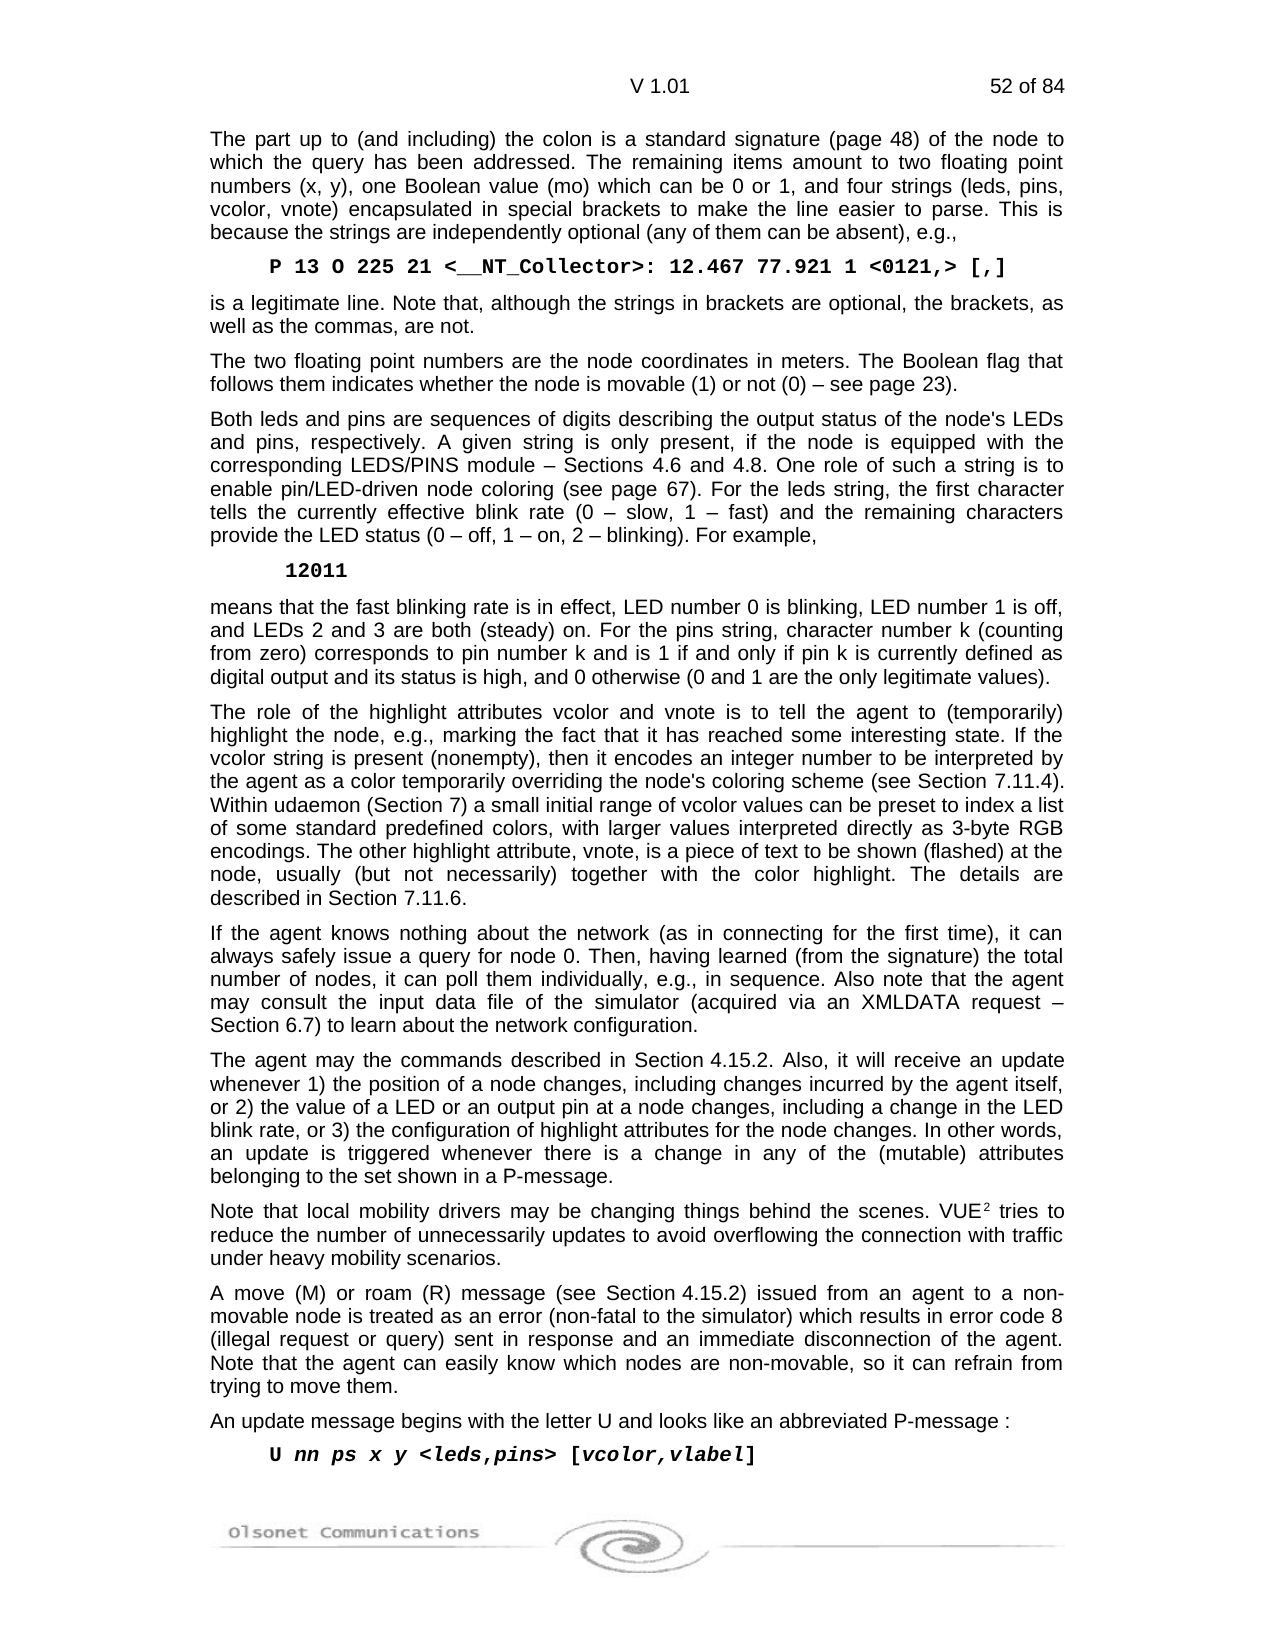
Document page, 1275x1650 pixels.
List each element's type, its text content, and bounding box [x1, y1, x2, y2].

text Both leds and pins are sequences of digits describing the output status of the node's LEDs and pins, respectively. A given string is only present, if the node is equipped with the corresponding LEDS/PINS module – Sections 4.6 and 4.8. One role of such a string is to enable pin/LED-driven node coloring (see page 69). For the leds string, the first character tells the currently effective blink rate (0 – slow, 1 – fast) and the remaining characters provide the LED status (0 – off, 1 – on, 2 – blinking). For example, [210, 407, 1065, 547]
picture [210, 1504, 1065, 1596]
text The two floating point numbers are the node coordinates in meters. The Boolean flag that follows them indicates whether the node is movable (1) or not (0) – see page 24). [210, 349, 1065, 396]
text The agent may the commands described in Section 4.15.2. Also, it will receive an update whenever 1) the position of a node changes, including changes incurred by the agent itself, or 2) the value of a LED or an output pin at a node changes, including a change in the LED blink rate, or 3) the configuration of highlight attributes for the node changes. In other words, an update is triggered whenever there is a change in any of the (mutable) attributes belonging to the set shown in a P-message. [210, 1049, 1065, 1188]
text means that the fast blinking rate is in effect, LED number 0 is blinking, LED number 1 is off, and LEDs 2 and 3 are both (steady) on. For the pins string, character number k (counting from zero) corresponds to pin number k and is 1 if and only if pin k is currently defined as digital output and its status is high, and 0 otherwise (0 and 1 are the only legitimate values). [210, 596, 1065, 688]
text 12011 [210, 559, 1065, 584]
text The part up to (and including) the colon is a standard signature (page 49) of the node to which the query has been addressed. The remaining items amount to two floating point numbers (x, y), one Boolean value (mo) which can be 0 or 1, and four strings (leds, pins, vcolor, vnote) encapsulated in special brackets to make the line easier to parse. This is because the strings are independently optional (any of them can be absent), e.g., [210, 128, 1065, 244]
text A move (M) or roam (R) message (see Section 4.15.2) issued from an agent to a non-movable node is treated as an error (non-fatal to the simulator) which results in error code 8 (illegal request or query) sent in response and an immediate disconnection of the agent. Note that the agent can easily know which nodes are non-movable, so it can refrain from trying to move them. [210, 1282, 1065, 1398]
text is a legitimate line. Note that, although the strings in brackets are optional, the brackets, as well as the commas, are not. [210, 291, 1065, 337]
text An update message begins with the letter U and looks like an abbreviated P-message : [210, 1409, 1065, 1433]
text If the agent knows nothing about the network (as in connecting for the first time), it can always safely issue a query for node 0. Then, having learned (from the signature) the total number of nodes, it can poll them individually, e.g., in sequence. Also note that the agent may consult the input data file of the simulator (acquired via an XMLDATA request – Section 6.7) to learn about the network configuration. [210, 921, 1065, 1037]
text Note that local mobility drivers may be changing things behind the scenes. VUE2 tries to reduce the number of unnecessarily updates to avoid overflowing the connection with traffic under heavy mobility scenarios. [210, 1200, 1065, 1270]
text U nn ps x y <leds,pins> [vcolor,vlabel] [269, 1444, 1065, 1468]
text The role of the highlight attributes vcolor and vnote is to tell the agent to (temporarily) highlight the node, e.g., marking the fact that it has reached some interesting state. If the vcolor string is present (nonempty), then it encodes an integer number to be interpreted by the agent as a color temporarily overriding the node's coloring scheme (see Section 7.11.4). Within udaemon (Section 7) a small initial range of vcolor values can be preset to index a list of some standard predefined colors, with larger values interpreted directly as 3-byte RGB encodings. The other highlight attribute, vnote, is a piece of text to be shown (flashed) at the node, usually (but not necessarily) together with the color highlight. The details are described in Section 7.11.6. [210, 700, 1065, 909]
text P 13 O 225 21 <__NT_Collector>: 12.467 77.921 1 <0121,> [,] [269, 256, 1065, 279]
